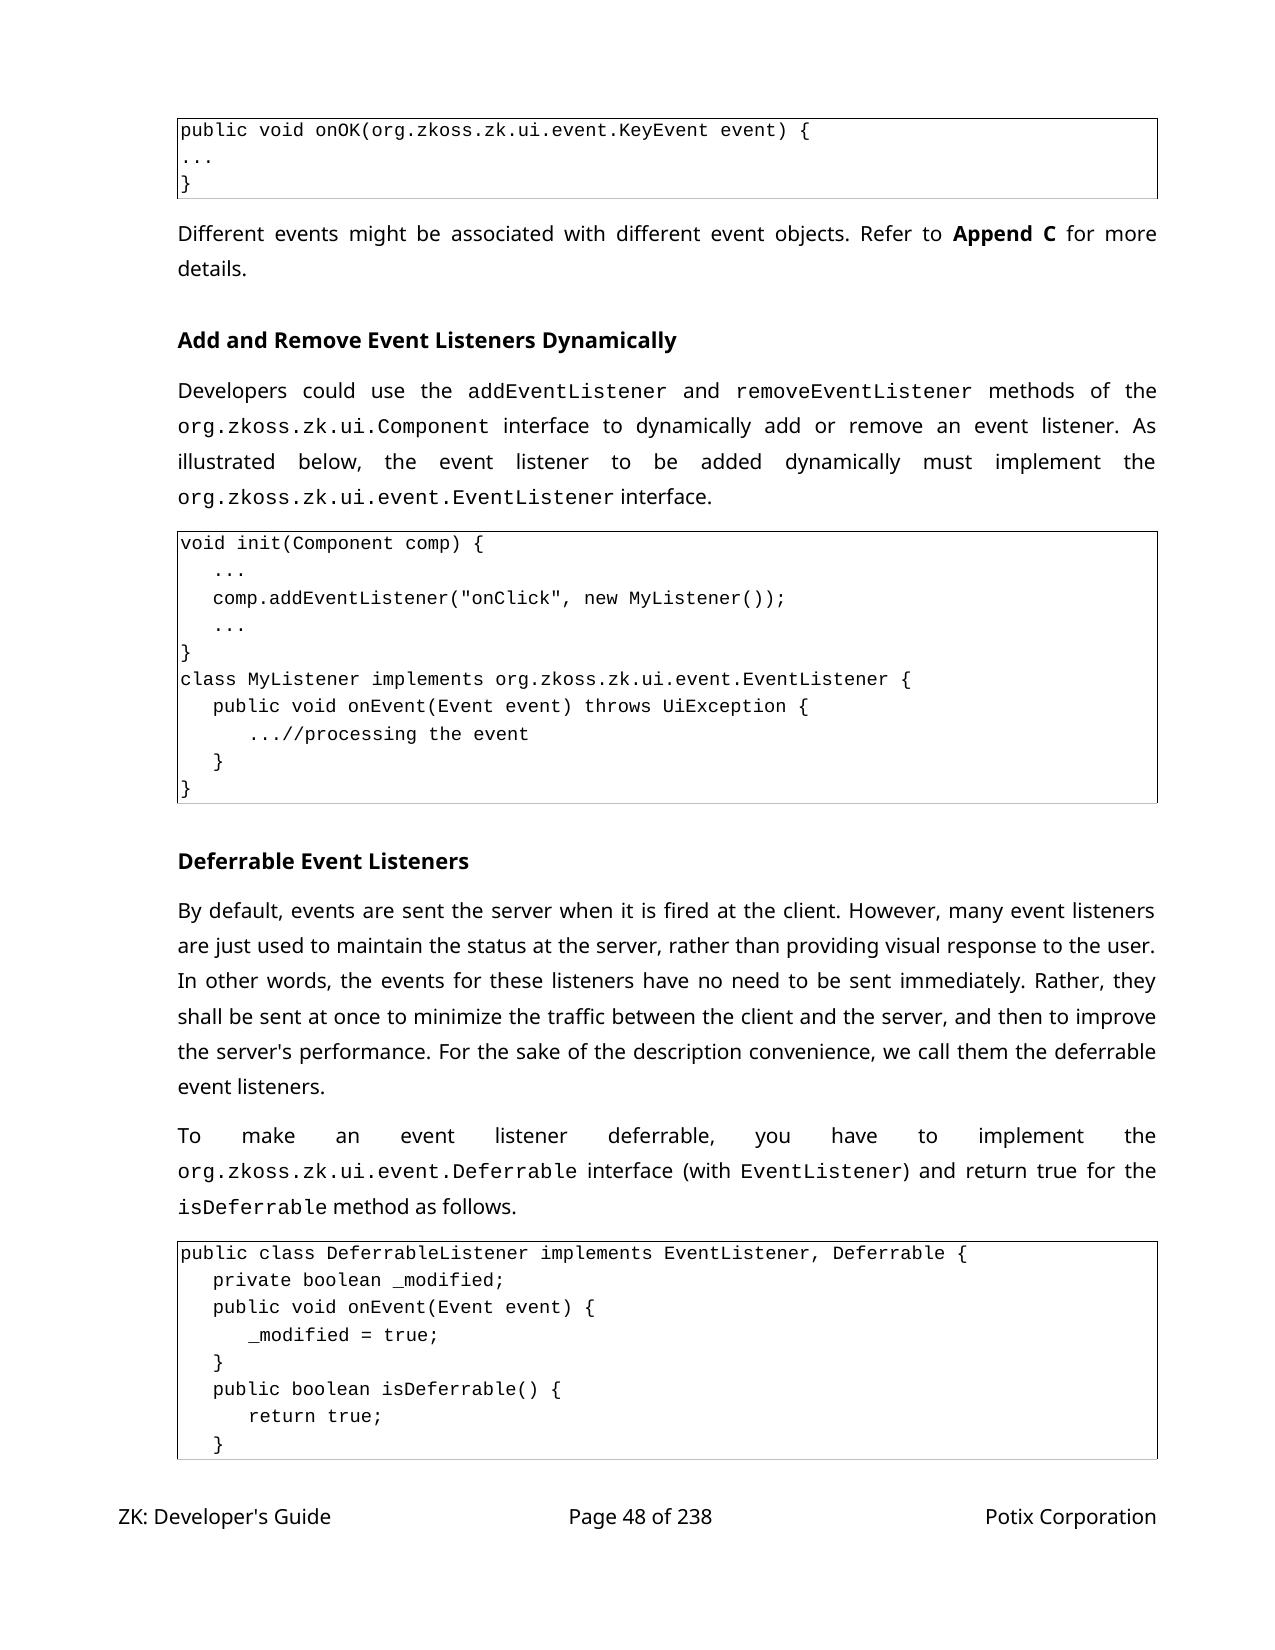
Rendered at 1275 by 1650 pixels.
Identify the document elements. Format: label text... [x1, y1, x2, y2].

text class MyListener implements org.zkoss.zk.ui.event.EventListener { [178, 667, 1157, 691]
subtitle Deferrable Event Listeners [177, 846, 1157, 876]
text ...//processing the event [178, 721, 1157, 746]
text By default, events are sent the server when it is fired at the client. However, many event listeners are just used to maintain the status at the server, rather than providing visual response to the user. In other words, the events for these listeners have no need to be sent immediately. Rather, they shall be sent at once to minimize the traffic between the client and the server, and then to improve the server's performance. For the sake of the description convenience, we call them the deferrable event listeners. [177, 896, 1157, 1101]
text ... [178, 613, 1157, 637]
text public boolean isDeferrable() { [178, 1377, 1157, 1401]
text To make an event listener deferrable, you have to implement the org.zkoss.zk.ui.event.Deferrable interface (with EventListener) and return true for the isDeferrable method as follows. [177, 1121, 1157, 1220]
text Different events might be associated with different event objects. Refer to Append C for more details. [177, 219, 1157, 283]
text comp.addEventListener("onClick", new MyListener()); [178, 586, 1157, 610]
text return true; [178, 1404, 1157, 1428]
text public void onEvent(Event event) { [178, 1295, 1157, 1320]
text Developers could use the addEventListener and removeEventListener methods of the org.zkoss.zk.ui.Component interface to dynamically add or remove an event listener. As illustrated below, the event listener to be added dynamically must implement the org.zkoss.zk.ui.event.EventListener interface. [177, 376, 1157, 511]
text _modified = true; [178, 1323, 1157, 1347]
subtitle Add and Remove Event Listeners Dynamically [177, 325, 1157, 355]
text } [178, 776, 1157, 803]
text } [178, 1350, 1157, 1374]
text public void onEvent(Event event) throws UiException { [178, 694, 1157, 718]
text } [178, 749, 1157, 773]
text void init(Component comp) { [178, 532, 1157, 555]
text public class DeferrableListener implements EventListener, Deferrable { [178, 1242, 1157, 1265]
text public void onOK(org.zkoss.zk.ui.event.KeyEvent event) { ... } [178, 119, 1157, 198]
text } [178, 1431, 1157, 1459]
text private boolean _modified; [178, 1268, 1157, 1292]
text ... [178, 558, 1157, 583]
text } [178, 640, 1157, 664]
